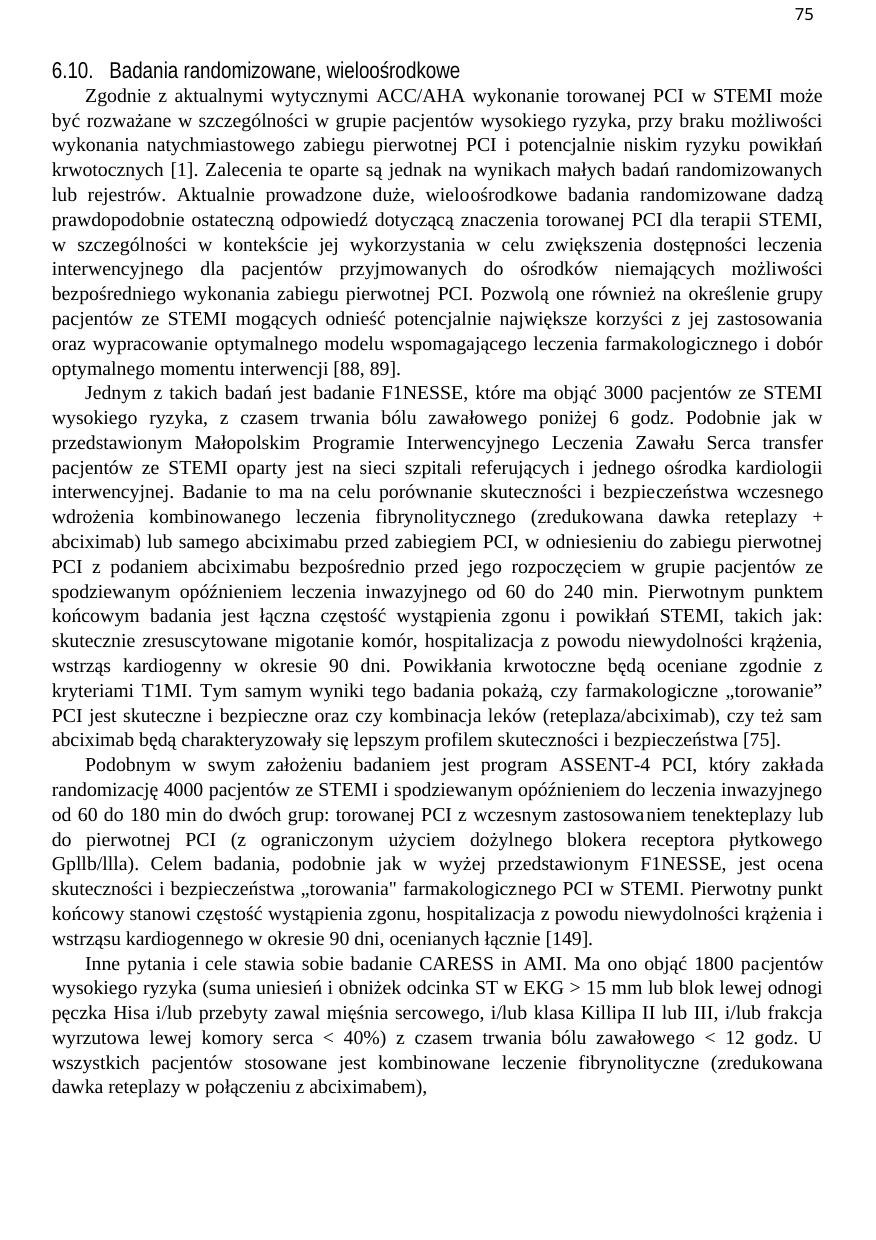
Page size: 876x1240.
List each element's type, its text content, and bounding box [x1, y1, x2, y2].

text 75 [794, 3, 819, 26]
text Jednym z takich badań jest badanie F1NESSE, które ma objąć 3000 pacjentów ze STEMI wysokiego ryzyka, z czasem trwania bólu zawałowego poniżej 6 godz. Podobnie jak w przedstawionym Małopolskim Programie Interwencyjnego Leczenia Zawału Serca transfer pacjentów ze STEMI oparty jest na sieci szpitali referujących i jednego ośrodka kardiologii interwencyjnej. Badanie to ma na celu porównanie skuteczności i bezpie­czeństwa wczesnego wdrożenia kombinowanego leczenia fibrynolitycznego (zreduko­wana dawka reteplazy + abciximab) lub samego abciximabu przed zabiegiem PCI, w odniesieniu do zabiegu pierwotnej PCI z podaniem abciximabu bezpośrednio przed jego rozpoczęciem w grupie pacjentów ze spodziewanym opóźnieniem leczenia inwa­zyjnego od 60 do 240 min. Pierwotnym punktem końcowym badania jest łączna częstość wystąpienia zgonu i powikłań STEMI, takich jak: skutecznie zresuscytowane migotanie komór, hospitalizacja z powodu niewydolności krążenia, wstrząs kardiogenny w okresie 90 dni. Powikłania krwotoczne będą oceniane zgodnie z kryteriami T1MI. Tym samym wyniki tego badania pokażą, czy farmakologiczne „torowanie” PCI jest skuteczne i bez­pieczne oraz czy kombinacja leków (reteplaza/abciximab), czy też sam abciximab będą charakteryzowały się lepszym profilem skuteczności i bezpieczeństwa [75]. [52, 381, 823, 751]
text Zgodnie z aktualnymi wytycznymi ACC/AHA wykonanie torowanej PCI w STEMI może być rozważane w szczególności w grupie pacjentów wysokiego ryzyka, przy braku możliwości wykonania natychmiastowego zabiegu pierwotnej PCI i potencjalnie niskim ryzyku powikłań krwotocznych [1]. Zalecenia te oparte są jednak na wynikach małych badań randomizowanych lub rejestrów. Aktualnie prowadzone duże, wielo­ośrodkowe badania randomizowane dadzą prawdopodobnie ostateczną odpowiedź dotyczącą znaczenia torowanej PCI dla terapii STEMI, w szczególności w kontekście jej wykorzystania w celu zwiększenia dostępności leczenia interwencyjnego dla pa­cjentów przyjmowanych do ośrodków niemających możliwości bezpośredniego wyko­nania zabiegu pierwotnej PCI. Pozwolą one również na określenie grupy pacjentów ze STEMI mogących odnieść potencjalnie największe korzyści z jej zastosowania oraz wypracowanie optymalnego modelu wspomagającego leczenia farmakologicznego i dobór optymalnego momentu interwencji [88, 89]. [52, 84, 823, 379]
text Podobnym w swym założeniu badaniem jest program ASSENT-4 PCI, który zakła­da randomizację 4000 pacjentów ze STEMI i spodziewanym opóźnieniem do leczenia inwazyjnego od 60 do 180 min do dwóch grup: torowanej PCI z wczesnym zastosowa­niem tenekteplazy lub do pierwotnej PCI (z ograniczonym użyciem dożylnego blokera receptora płytkowego Gpllb/llla). Celem badania, podobnie jak w wyżej przedstawio­nym F1NESSE, jest ocena skuteczności i bezpieczeństwa „torowania" farmakologicz­nego PCI w STEMI. Pierwotny punkt końcowy stanowi częstość wystąpienia zgonu, hospitalizacja z powodu niewydolności krążenia i wstrząsu kardiogennego w okresie 90 dni, ocenianych łącznie [149]. [52, 753, 823, 949]
text Inne pytania i cele stawia sobie badanie CARESS in AMI. Ma ono objąć 1800 pa­cjentów wysokiego ryzyka (suma uniesień i obniżek odcinka ST w EKG > 15 mm lub blok lewej odnogi pęczka Hisa i/lub przebyty zawal mięśnia sercowego, i/lub klasa Killipa II lub III, i/lub frakcja wyrzutowa lewej komory serca < 40%) z czasem trwania bólu zawałowego < 12 godz. U wszystkich pacjentów stosowane jest kombinowane leczenie fibrynolityczne (zredukowana dawka reteplazy w połączeniu z abciximabem), [52, 951, 823, 1098]
subtitle 6.10. Badania randomizowane, wieloośrodkowe [52, 57, 823, 84]
